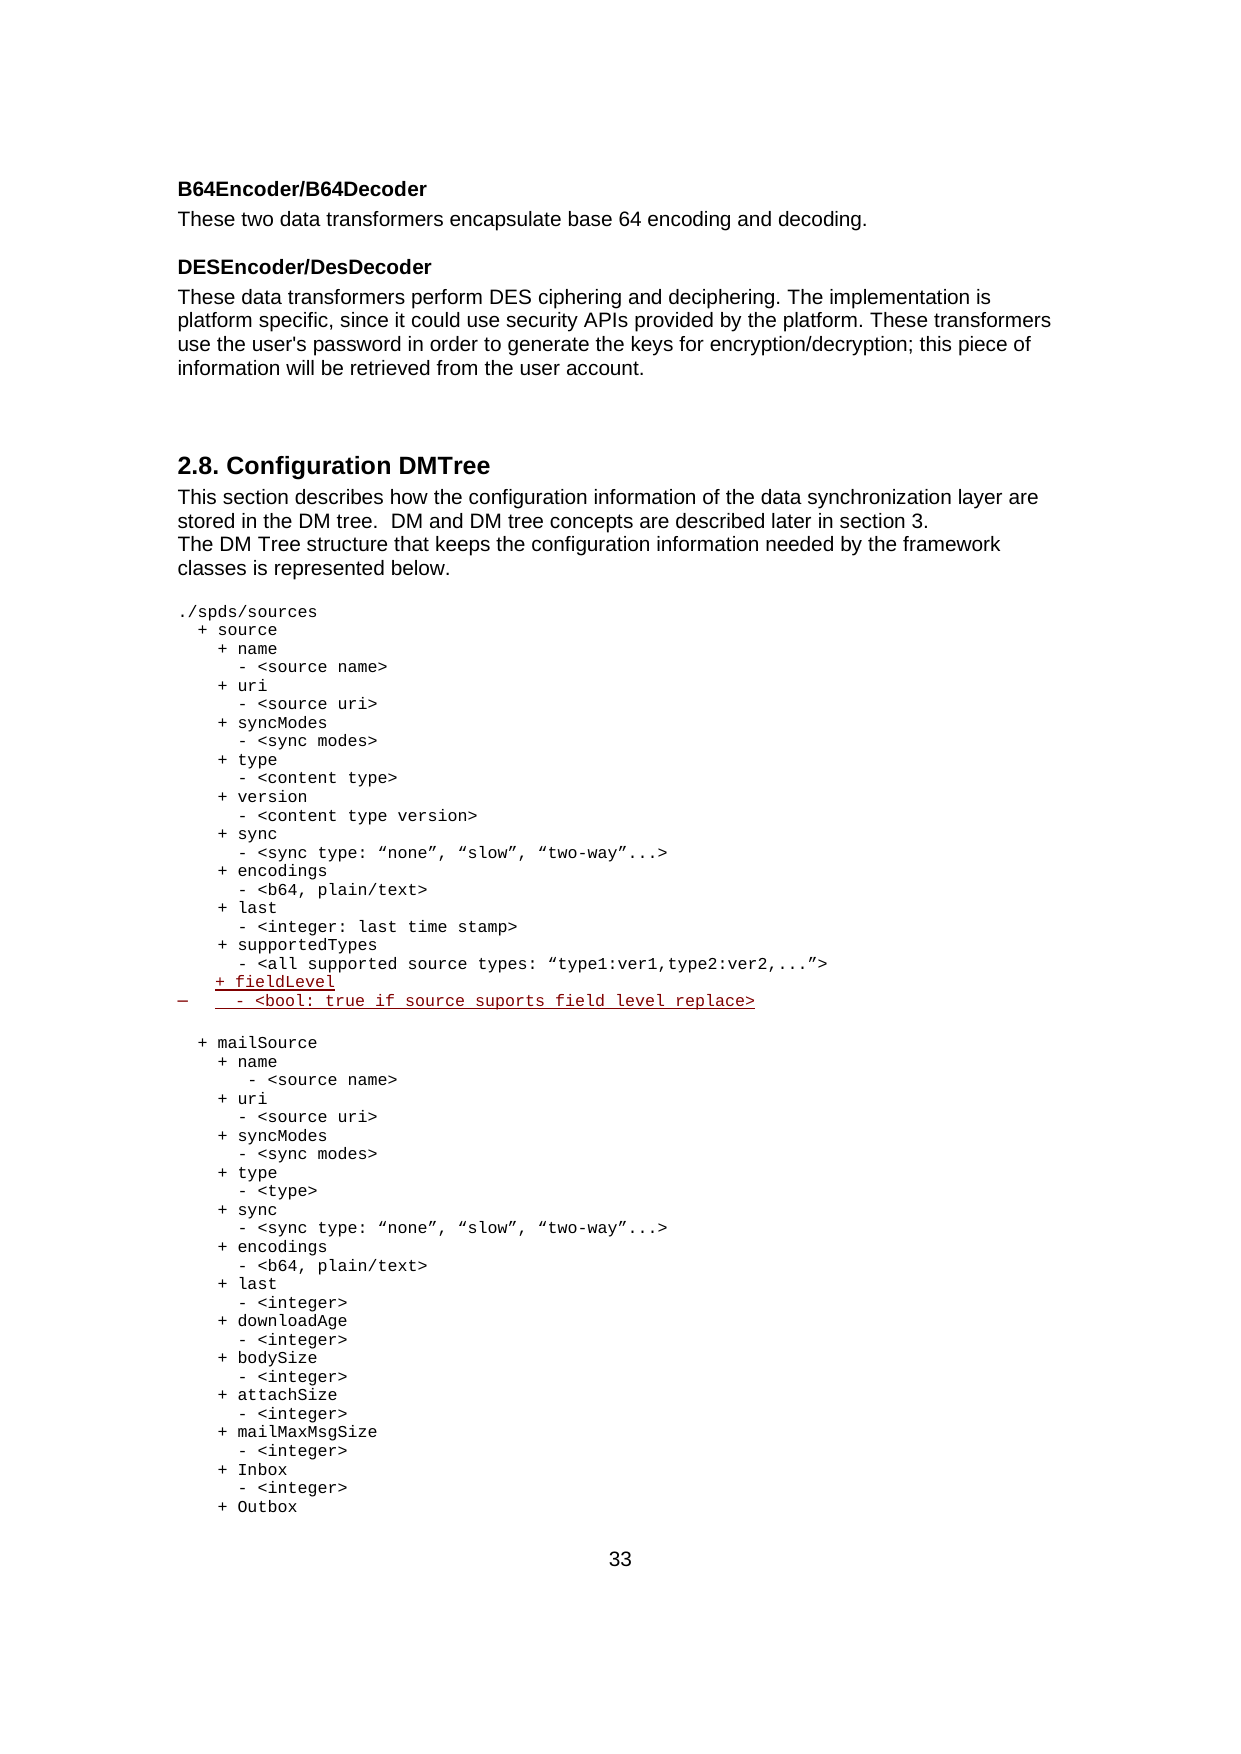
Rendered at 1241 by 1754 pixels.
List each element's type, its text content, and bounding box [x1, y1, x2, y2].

text - <content type> [177, 770, 1063, 789]
text + source [177, 622, 1063, 641]
text + last [177, 1276, 1063, 1294]
text - <source uri> [177, 696, 1063, 715]
subtitle DESEncoder/DesDecoder [177, 256, 1063, 279]
text - <integer: last time stamp> [177, 919, 1063, 937]
text + mailMaxMsgSize [177, 1424, 1063, 1443]
text + attachSize [177, 1387, 1063, 1406]
text These data transformers perform DES ciphering and deciphering. The implementation is platform specific, since it could use security APIs provided by the platform. These transformers use the user's password in order to generate the keys for encryption/decryption; this piece of information will be retrieved from the user account. [177, 285, 1063, 379]
text - <sync modes> [177, 1146, 1063, 1165]
text + uri [177, 1091, 1063, 1109]
text - <b64, plain/text> [177, 1257, 1063, 1276]
text + version [177, 789, 1063, 807]
text + mailSource [177, 1035, 1063, 1053]
list - <bool: true if source suports field level replace> [177, 993, 1063, 1011]
text ./spds/sources [177, 603, 1063, 622]
text + uri [177, 678, 1063, 696]
text + supportedTypes [177, 937, 1063, 956]
text - <integer> [177, 1480, 1063, 1498]
text - <sync type: “none”, “slow”, “two-way”...> [177, 1220, 1063, 1239]
text - <integer> [177, 1406, 1063, 1424]
text - <sync modes> [177, 733, 1063, 752]
text + encodings [177, 1239, 1063, 1257]
text + Outbox [177, 1498, 1063, 1517]
text - <integer> [177, 1294, 1063, 1313]
text - <source name> [177, 659, 1063, 678]
subtitle Configuration DMTree [177, 452, 1063, 479]
text - <sync type: “none”, “slow”, “two-way”...> [177, 844, 1063, 863]
text - <type> [177, 1183, 1063, 1202]
text + name [177, 1053, 1063, 1072]
text This section describes how the configuration information of the data synchronization layer are stored in the DM tree. DM and DM tree concepts are described later in section 3. [177, 486, 1063, 533]
text + last [177, 900, 1063, 919]
text - <integer> [177, 1443, 1063, 1461]
text The DM Tree structure that keeps the configuration information needed by the framework classes is represented below. [177, 533, 1063, 580]
text + encodings [177, 863, 1063, 882]
text - <source uri> [177, 1109, 1063, 1128]
text + sync [177, 1202, 1063, 1220]
text + bodySize [177, 1350, 1063, 1369]
text + Inbox [177, 1461, 1063, 1480]
text - <integer> [177, 1369, 1063, 1387]
text + syncModes [177, 1128, 1063, 1146]
text + syncModes [177, 715, 1063, 733]
text + downloadAge [177, 1313, 1063, 1332]
list + fieldLevel [177, 974, 1063, 993]
text + name [177, 641, 1063, 659]
subtitle B64Encoder/B64Decoder [177, 177, 1063, 201]
text + sync [177, 826, 1063, 844]
text + type [177, 1165, 1063, 1183]
text - <source name> [177, 1072, 1063, 1091]
text - <all supported source types: “type1:ver1,type2:ver2,...”> [177, 956, 1063, 974]
text - <content type version> [177, 807, 1063, 826]
text + type [177, 752, 1063, 770]
text - <integer> [177, 1332, 1063, 1350]
text These two data transformers encapsulate base 64 encoding and decoding. [177, 207, 1063, 231]
text - <b64, plain/text> [177, 882, 1063, 900]
